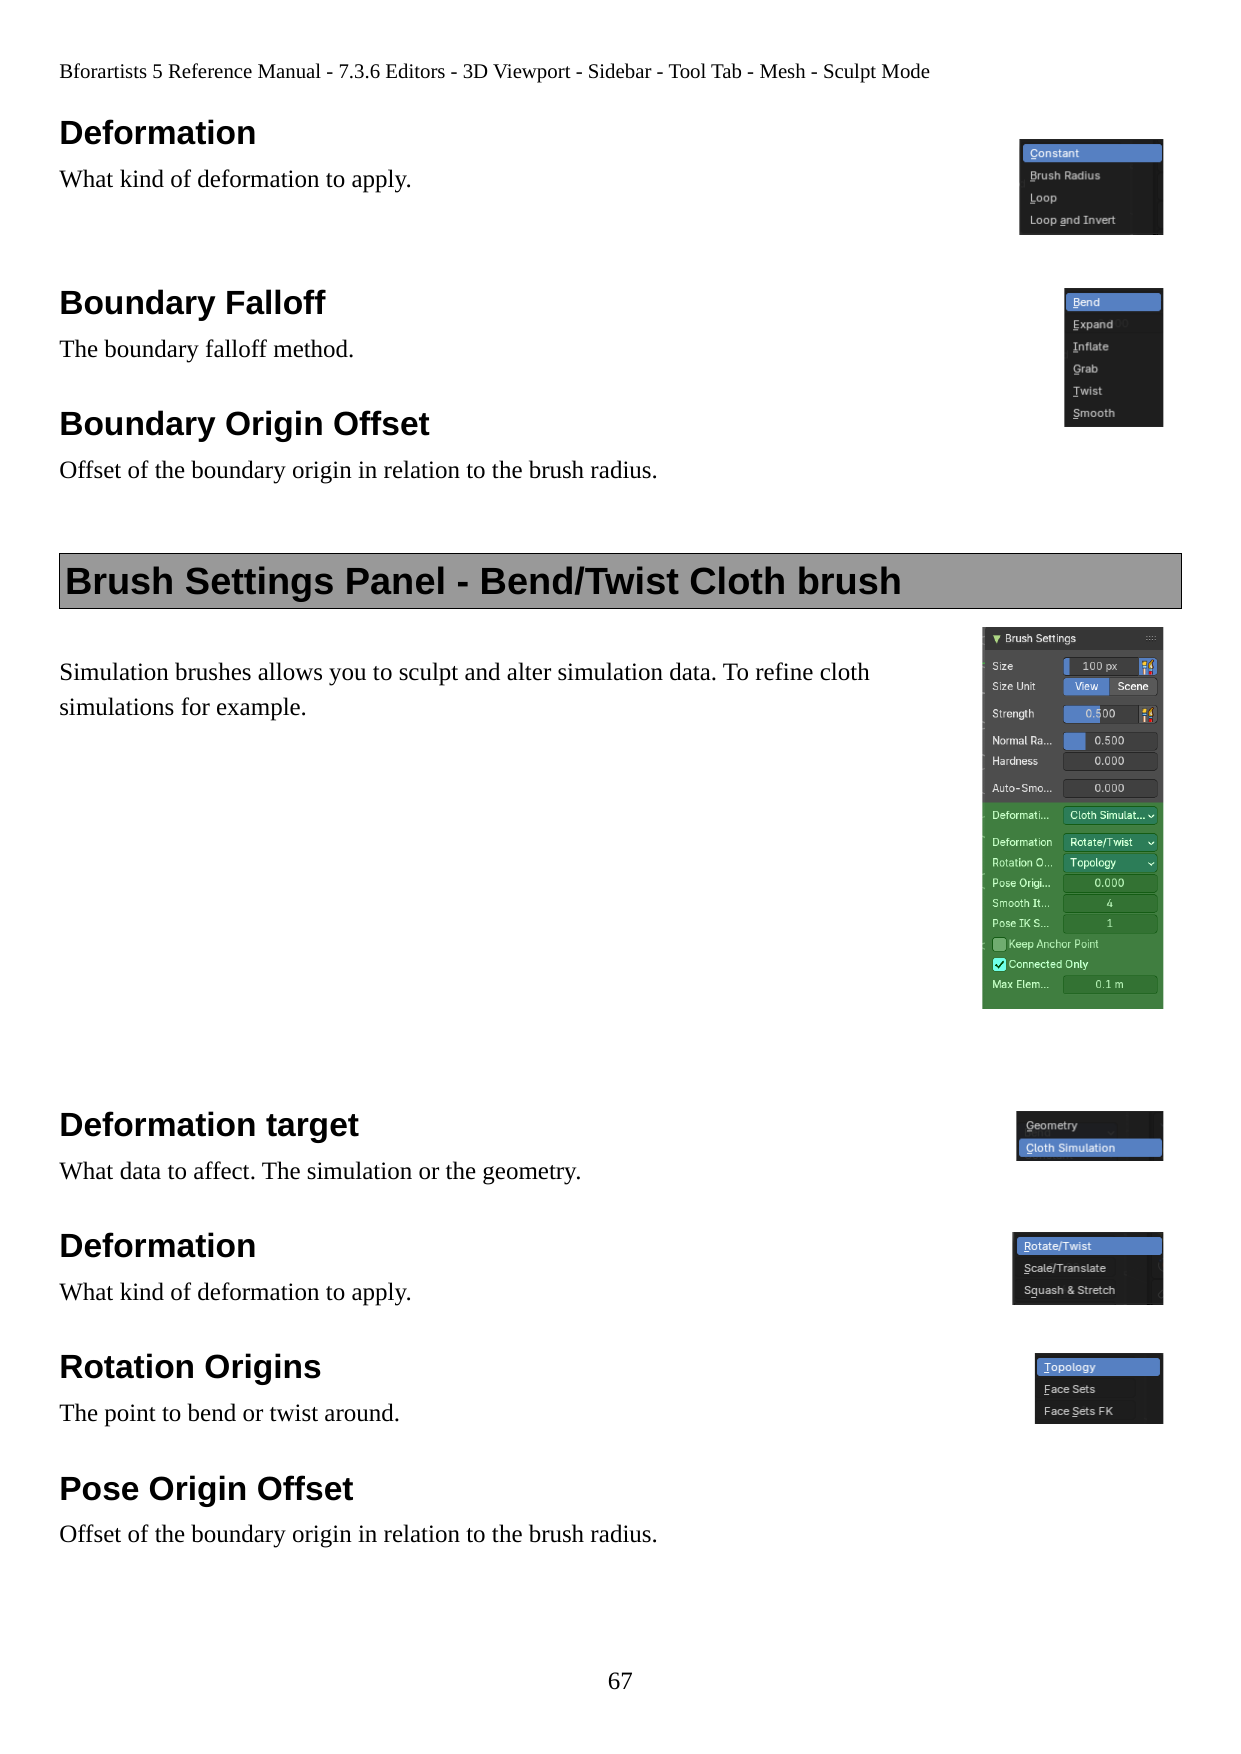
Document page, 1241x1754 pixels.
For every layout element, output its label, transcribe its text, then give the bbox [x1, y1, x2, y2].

text The boundary falloff method. [59, 334, 1064, 363]
subtitle Deformation [59, 1226, 1181, 1265]
text Simulation brushes allows you to sculpt and alter simulation data. To refine cloth simulations for example. [59, 657, 982, 721]
subtitle Boundary Falloff [59, 283, 1181, 321]
subtitle Deformation [59, 113, 1181, 151]
subtitle Boundary Origin Offset [59, 404, 1181, 442]
picture [1064, 288, 1164, 427]
text What data to affect. The simulation or the geometry. [59, 1156, 1181, 1185]
text Offset of the boundary origin in relation to the brush radius. [59, 455, 1181, 484]
picture [1012, 1232, 1164, 1305]
text What kind of deformation to apply. [59, 164, 1019, 192]
subtitle Rotation Origins [59, 1347, 1181, 1386]
text What kind of deformation to apply. [59, 1277, 1181, 1306]
text The point to bend or twist around. [59, 1398, 1181, 1427]
picture [1019, 139, 1164, 235]
picture [982, 627, 1164, 1009]
subtitle Deformation target [59, 1105, 1181, 1144]
subtitle Pose Origin Offset [59, 1468, 1181, 1507]
picture [1016, 1111, 1164, 1161]
picture [1034, 1353, 1164, 1424]
text Offset of the boundary origin in relation to the brush radius. [59, 1519, 1181, 1548]
table_header Brush Settings Panel - Bend/Twist Cloth brush [60, 554, 1181, 608]
